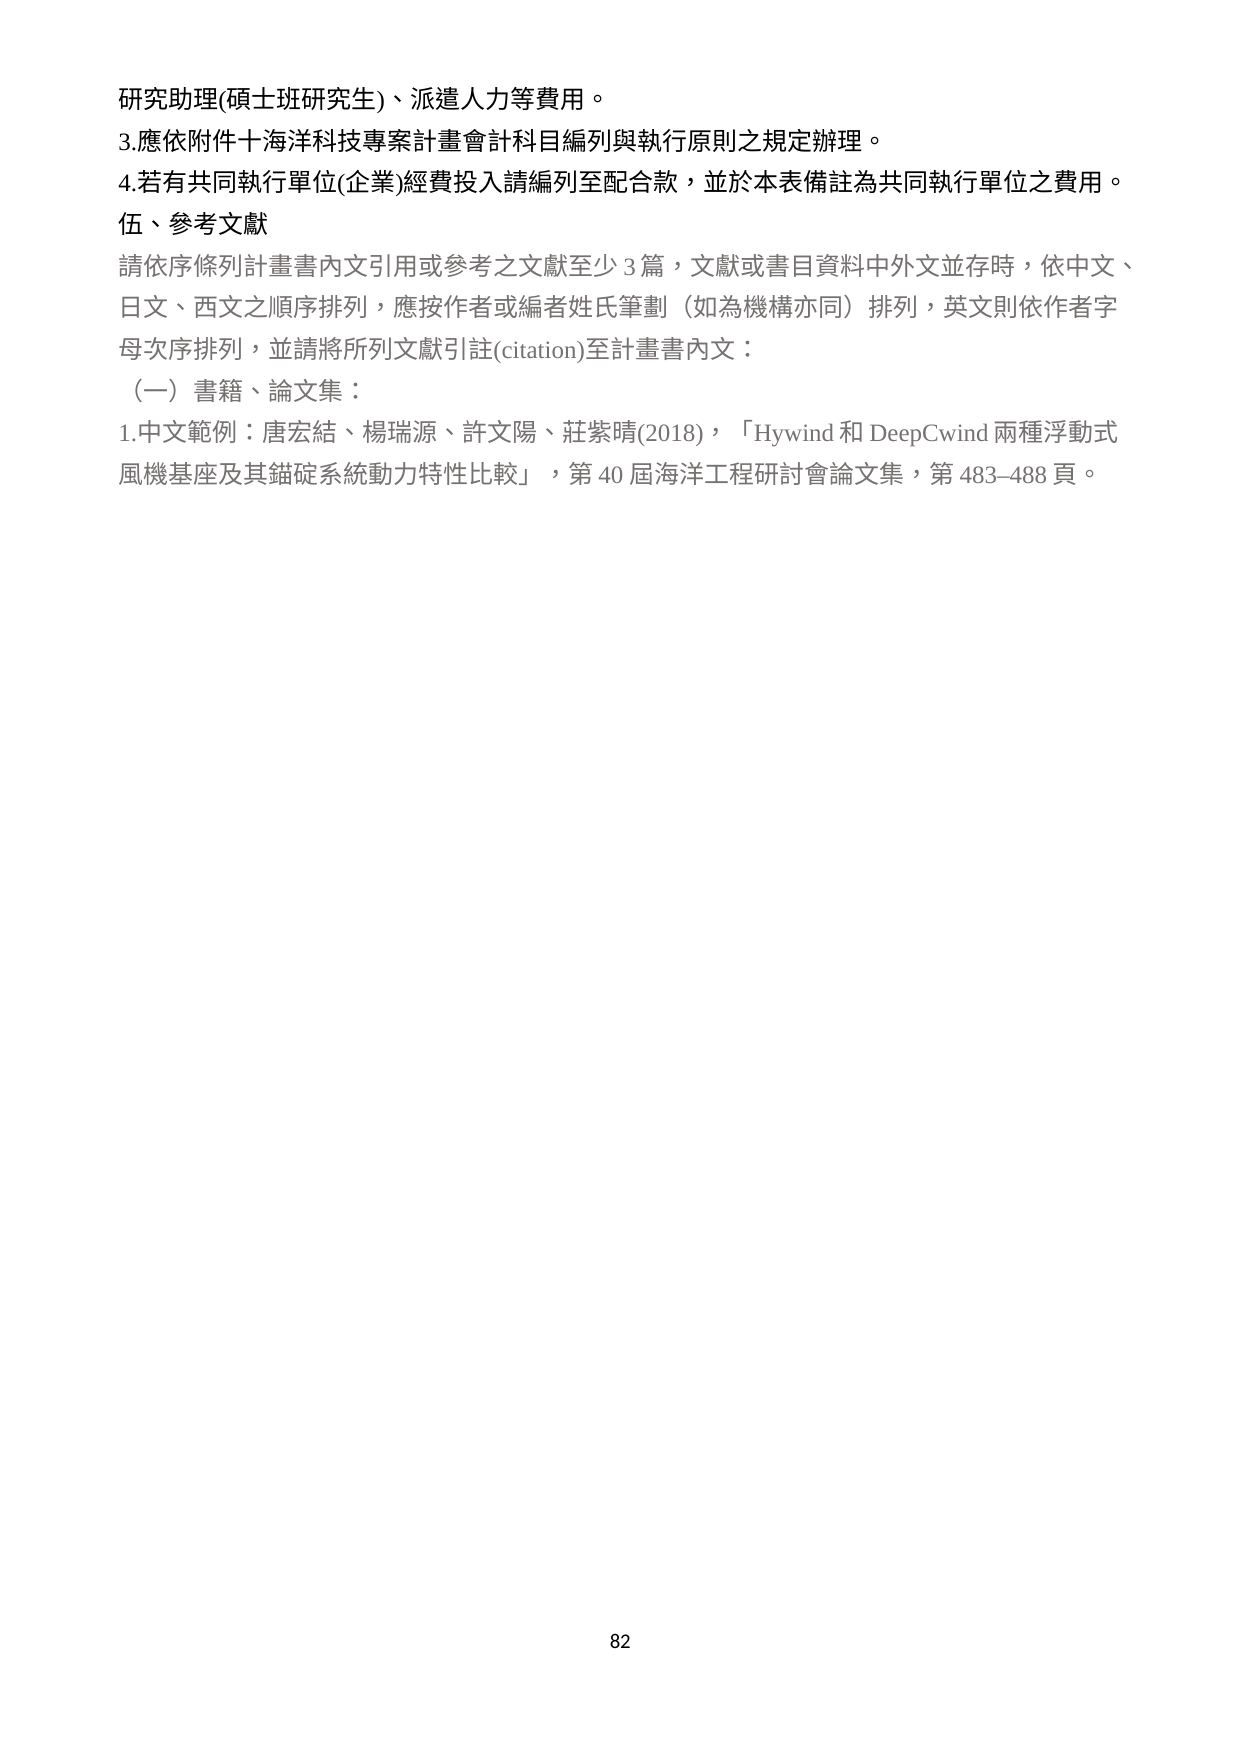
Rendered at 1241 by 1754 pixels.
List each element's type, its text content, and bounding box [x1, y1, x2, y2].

text 4.若有共同執行單位(企業)經費投入請編列至配合款，並於本表備註為共同執行單位之費用。 [118, 158, 1122, 200]
text （一）書籍、論文集： [118, 367, 1122, 408]
text 伍、參考文獻 [118, 200, 1122, 242]
text 1.中文範例：唐宏結、楊瑞源、許文陽、莊紫晴(2018)，「Hywind和DeepCwind兩種浮動式風機基座及其錨碇系統動力特性比較」，第40 屆海洋工程研討會論文集，第483–488頁。 [118, 408, 1122, 492]
text 請依序條列計畫書內文引用或參考之文獻至少3篇，文獻或書目資料中外文並存時，依中文、日文、西文之順序排列，應按作者或編者姓氏筆劃（如為機構亦同）排列，英文則依作者字母次序排列，並請將所列文獻引註(citation)至計畫書內文： [118, 242, 1122, 367]
text 研究助理(碩士班研究生)、派遣人力等費用。 [118, 75, 1122, 117]
text 3.應依附件十海洋科技專案計畫會計科目編列與執行原則之規定辦理。 [118, 117, 1122, 158]
